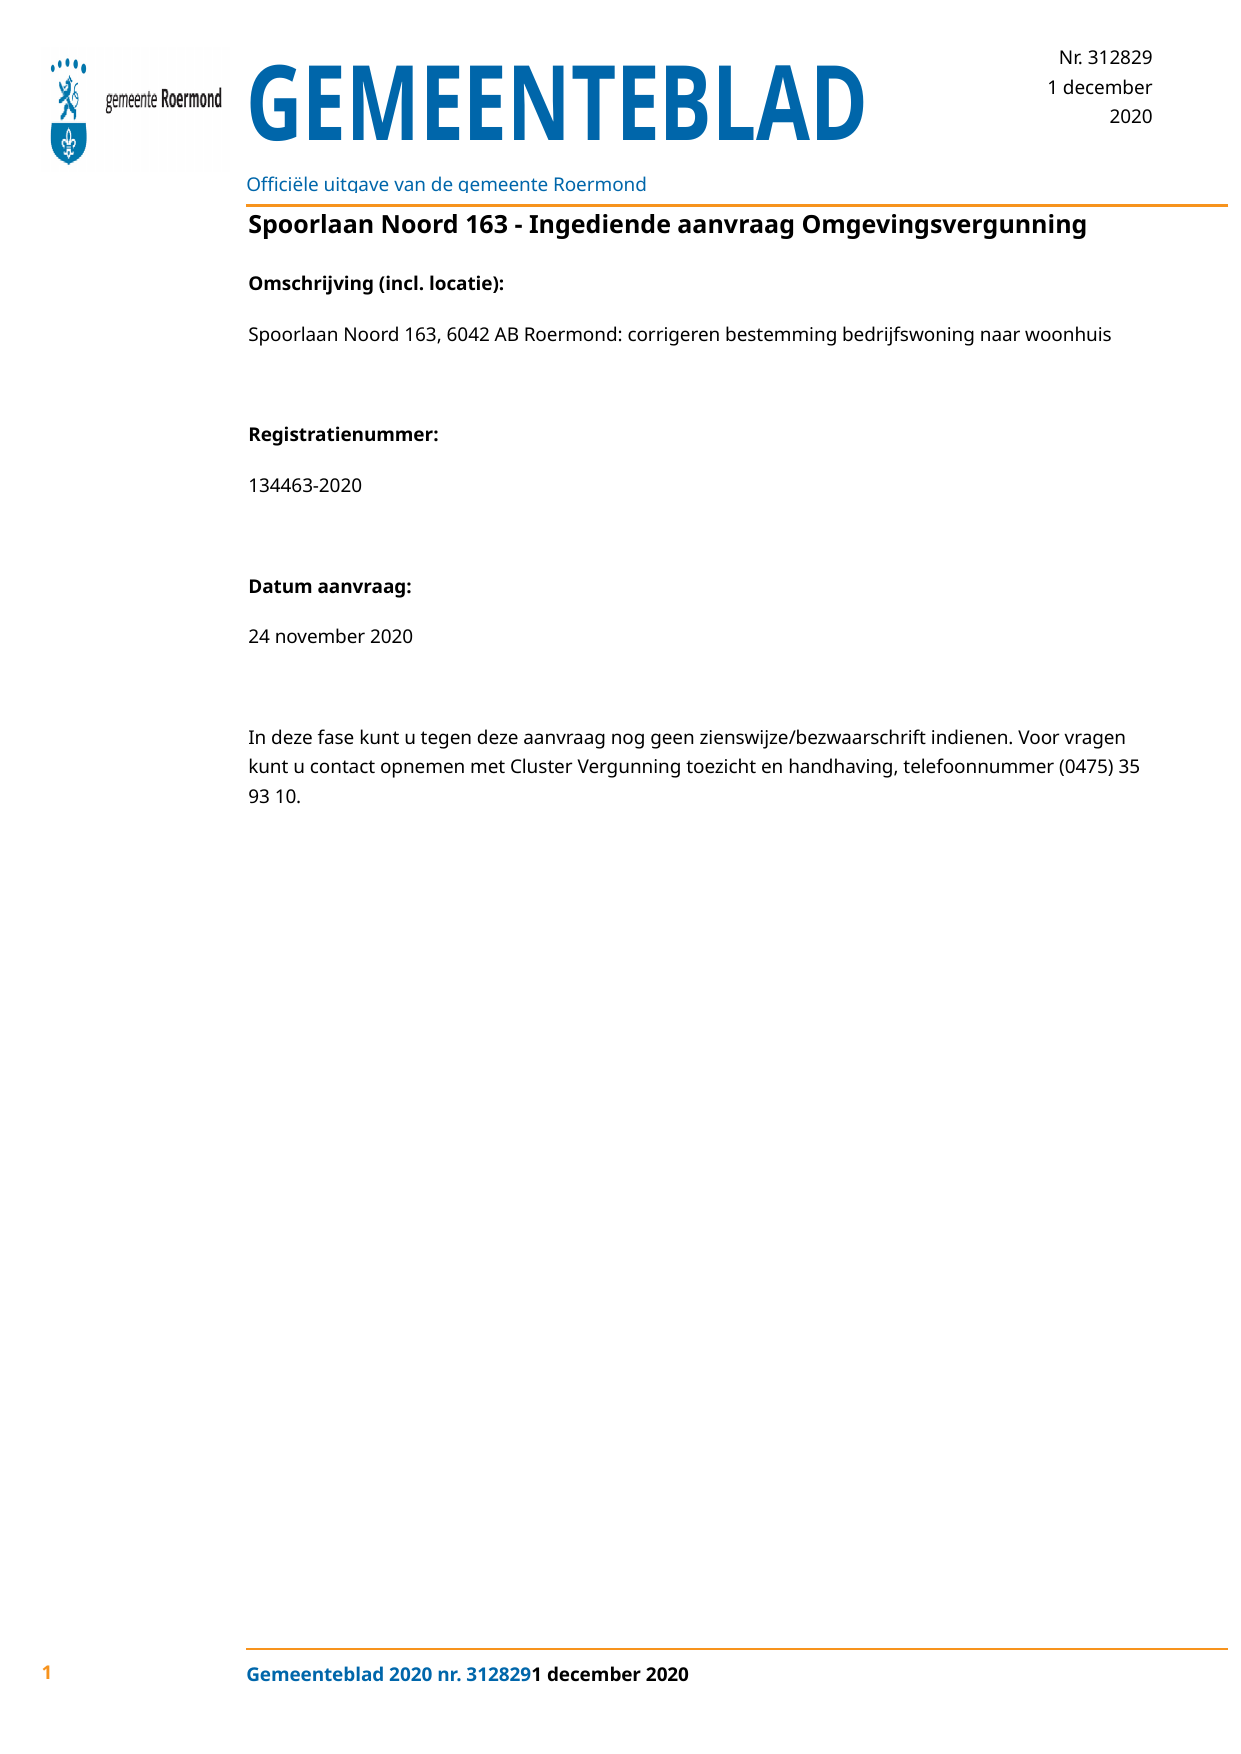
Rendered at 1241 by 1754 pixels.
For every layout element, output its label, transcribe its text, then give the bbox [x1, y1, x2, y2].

text Datum aanvraag: [248, 573, 1152, 598]
picture [41, 47, 231, 172]
text In deze fase kunt u tegen deze aanvraag nog geen zienswijze/bezwaarschrift indienen. Voor vragen kunt u contact opnemen met Cluster Vergunning toezicht en handhaving, telefoonnummer (0475) 35 93 10. [248, 724, 1152, 809]
text 24 november 2020 [248, 623, 1152, 649]
text Spoorlaan Noord 163 - Ingediende aanvraag Omgevingsvergunning [248, 207, 1152, 241]
text Omschrijving (incl. locatie): [248, 270, 1152, 296]
text 134463-2020 [248, 472, 1152, 498]
text Spoorlaan Noord 163, 6042 AB Roermond: corrigeren bestemming bedrijfswoning naar woonhuis [248, 321, 1152, 346]
text Registratienummer: [248, 422, 1152, 447]
